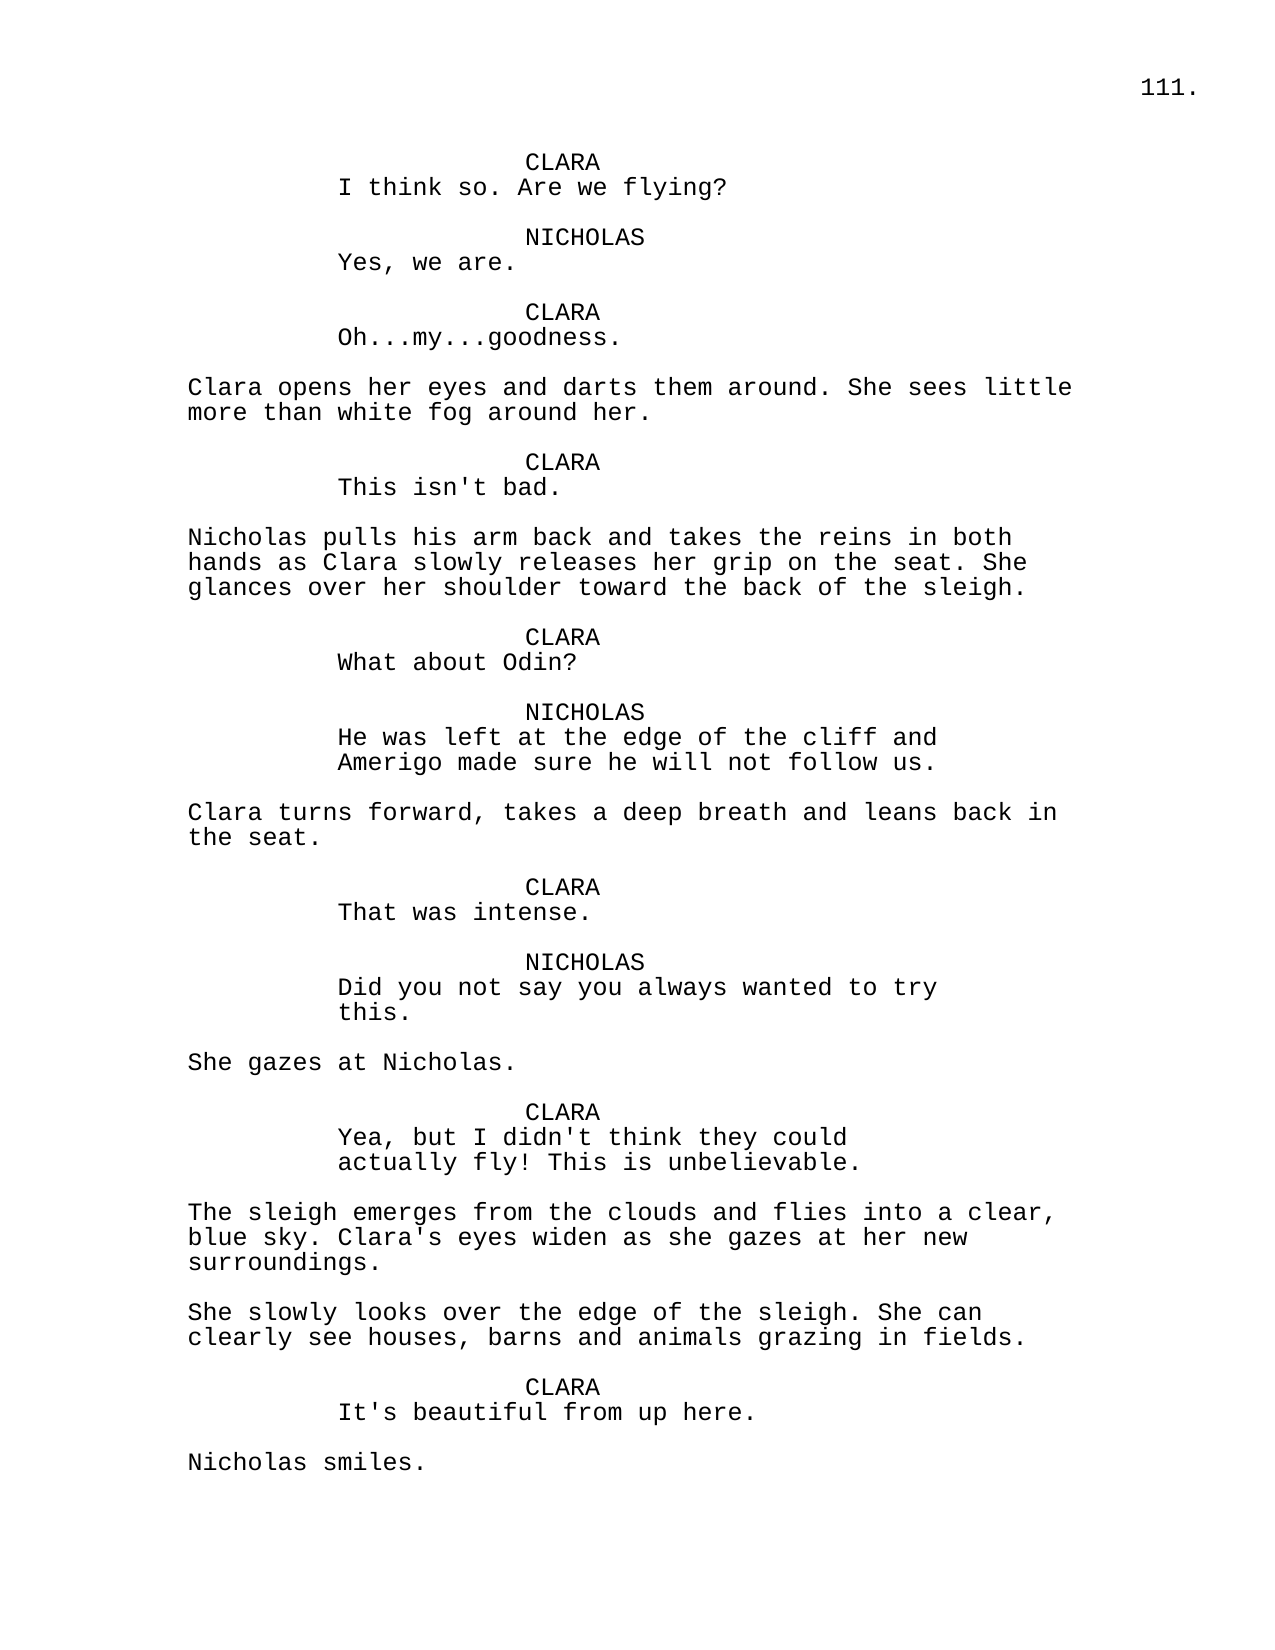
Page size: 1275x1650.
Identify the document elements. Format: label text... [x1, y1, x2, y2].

text That was intense. [337, 900, 937, 925]
text Yea, but I didn't think they could actually fly! This is unbelievable. [337, 1125, 937, 1175]
text Nicholas [525, 950, 1087, 975]
text Did you not say you always wanted to try this. [337, 975, 937, 1025]
text Clara [525, 300, 1087, 325]
text Nicholas smiles. [187, 1450, 1087, 1475]
text Nicholas [525, 225, 1087, 250]
text Yes, we are. [337, 250, 937, 275]
text Clara [525, 450, 1087, 475]
text Clara [525, 150, 1087, 175]
text Clara opens her eyes and darts them around. She sees little more than white fog around her. [187, 375, 1087, 425]
text The sleigh emerges from the clouds and flies into a clear, blue sky. Clara's eyes widen as she gazes at her new surroundings. [187, 1200, 1087, 1275]
text Clara [525, 625, 1087, 650]
text She gazes at Nicholas. [187, 1050, 1087, 1075]
text It's beautiful from up here. [337, 1400, 937, 1425]
text She slowly looks over the edge of the sleigh. She can clearly see houses, barns and animals grazing in fields. [187, 1300, 1087, 1350]
text This isn't bad. [337, 475, 937, 500]
text Nicholas pulls his arm back and takes the reins in both hands as Clara slowly releases her grip on the seat. She glances over her shoulder toward the back of the sleigh. [187, 525, 1087, 600]
text Clara [525, 875, 1087, 900]
text I think so. Are we flying? [337, 175, 937, 200]
text Clara turns forward, takes a deep breath and leans back in the seat. [187, 800, 1087, 850]
text Clara [525, 1100, 1087, 1125]
text He was left at the edge of the cliff and Amerigo made sure he will not follow us. [337, 725, 937, 775]
text Oh...my...goodness. [337, 325, 937, 350]
text Clara [525, 1375, 1087, 1400]
text What about Odin? [337, 650, 937, 675]
text Nicholas [525, 700, 1087, 725]
